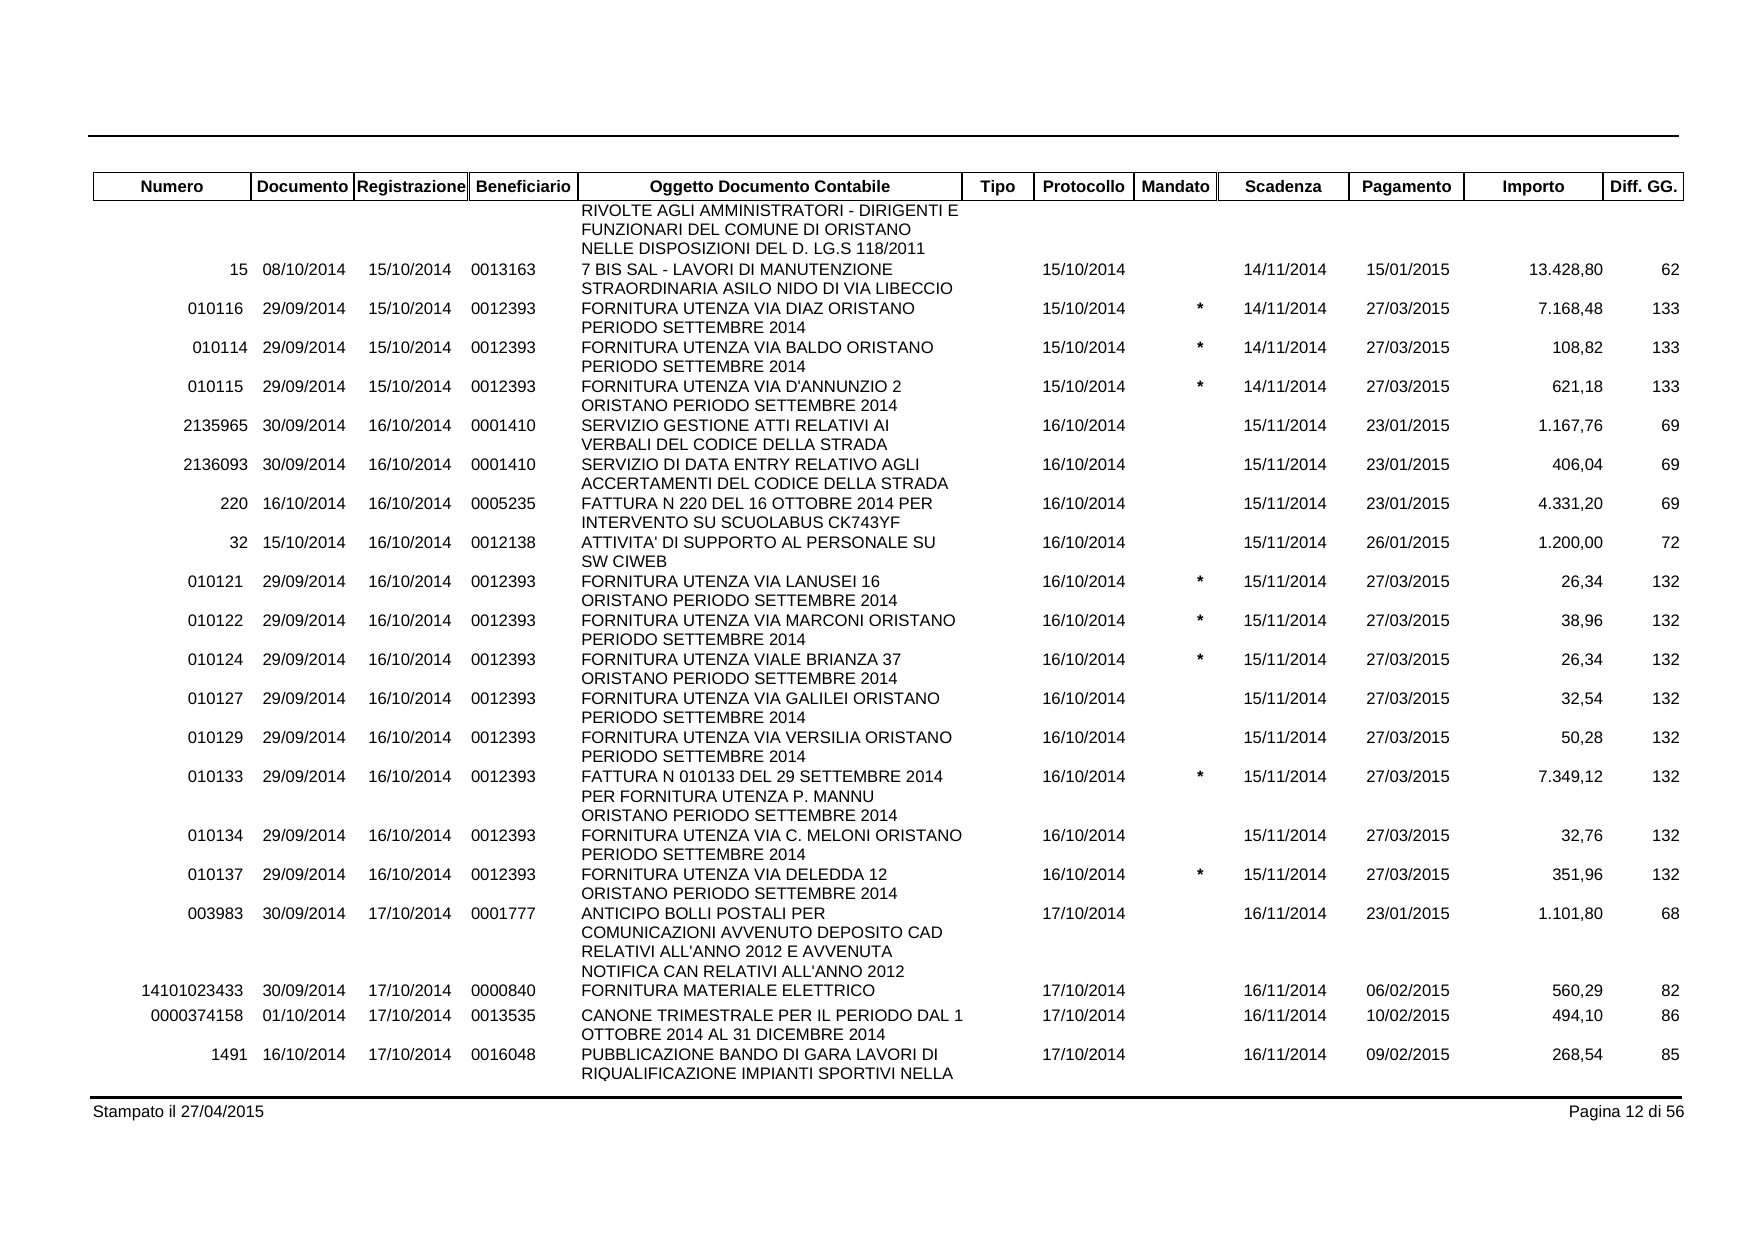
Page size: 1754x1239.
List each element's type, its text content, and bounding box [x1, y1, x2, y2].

table_cell 16/11/2014 [1224, 1006, 1346, 1028]
table_cell 0012393 [471, 338, 576, 360]
table_cell [95, 438, 183, 452]
table_cell 16/10/2014 [1034, 533, 1134, 555]
table_cell [354, 634, 360, 647]
table_cell [964, 728, 972, 751]
table_cell [1609, 516, 1677, 530]
table_cell 0012393 [471, 299, 576, 321]
table_cell [95, 790, 183, 823]
table_cell [459, 338, 468, 360]
table_cell FATTURA N 010133 DEL 29 SETTEMBRE 2014 PER FORNITURA UTENZA P. MANNU ORISTANO PERIODO SETTEMBRE 2014 [581, 767, 964, 823]
table_cell [1684, 299, 1753, 321]
table_cell [425, 751, 459, 764]
table_cell 16/10/2014 [1034, 826, 1134, 848]
table_cell [95, 712, 183, 725]
table_cell [1028, 455, 1034, 477]
table_cell 010129 [95, 728, 248, 751]
table_cell [459, 611, 468, 633]
table_cell [1199, 1029, 1217, 1042]
table_cell [1292, 516, 1346, 530]
table_cell [354, 1045, 360, 1067]
table_cell 16/11/2014 [1224, 1045, 1346, 1067]
table_cell [1684, 138, 1753, 172]
table_cell [1199, 438, 1217, 452]
table_cell [1466, 848, 1603, 862]
table_cell [95, 201, 183, 256]
table_cell [1684, 751, 1753, 764]
table_cell [1136, 594, 1197, 608]
table_cell [1466, 477, 1603, 491]
table_cell [964, 282, 972, 295]
table_cell [0, 516, 88, 530]
table_cell [972, 533, 1028, 555]
table_cell [459, 1068, 468, 1081]
table_cell 29/09/2014 [254, 572, 354, 594]
table_cell [354, 673, 360, 686]
table_cell [363, 1081, 424, 1096]
table_cell [459, 259, 468, 282]
table_cell [1609, 138, 1677, 172]
table_cell [1028, 826, 1034, 848]
table_cell 1.101,80 [1466, 904, 1603, 926]
table_cell [471, 887, 576, 901]
table_cell 15/11/2014 [1224, 865, 1346, 887]
table_cell [1352, 712, 1385, 725]
table_cell [1199, 634, 1217, 647]
table_cell [1224, 1029, 1292, 1042]
table_cell [1385, 926, 1464, 977]
table_cell [972, 455, 1028, 477]
table_cell 17/10/2014 [360, 980, 459, 1003]
table_cell 16/10/2014 [360, 865, 459, 887]
table_cell FORNITURA MATERIALE ELETTRICO [581, 980, 964, 1003]
table_cell 15/11/2014 [1224, 689, 1346, 712]
table_cell [1603, 650, 1609, 672]
table_header [581, 0, 915, 49]
table_cell 15/11/2014 [1224, 455, 1346, 477]
table_cell [972, 904, 1028, 926]
table_cell [95, 321, 183, 334]
table_cell [254, 201, 354, 256]
table_cell [915, 138, 931, 172]
table_cell [0, 51, 88, 90]
table_cell [0, 689, 88, 712]
table_cell [972, 1068, 1028, 1081]
table_cell [1603, 1029, 1609, 1042]
table_cell [254, 848, 354, 862]
table_cell [459, 516, 468, 530]
table_cell 14/11/2014 [1224, 259, 1346, 282]
table_cell [1352, 751, 1385, 764]
table_cell [1352, 399, 1385, 413]
table_cell [1292, 594, 1346, 608]
table_cell [1603, 516, 1609, 530]
table_cell [0, 299, 88, 321]
table_cell [0, 650, 88, 672]
table_cell [0, 1068, 88, 1081]
table_cell [1028, 751, 1034, 764]
table_cell [0, 712, 88, 725]
table_cell [95, 848, 183, 862]
table_cell [354, 360, 360, 373]
table_cell [1609, 634, 1677, 647]
table_cell [0, 673, 88, 686]
table_cell [0, 438, 88, 452]
table_cell [1352, 477, 1385, 491]
table_cell [1385, 887, 1464, 901]
table_cell [972, 767, 1028, 790]
table_cell [1199, 201, 1217, 256]
table_cell [354, 321, 360, 334]
table_cell [1136, 321, 1197, 334]
table_cell [1292, 712, 1346, 725]
table_cell [1466, 399, 1603, 413]
table_cell [1199, 848, 1217, 862]
table_cell [1684, 416, 1753, 438]
table_cell [1684, 865, 1753, 887]
table_cell [1684, 790, 1753, 823]
table_cell [1028, 138, 1034, 172]
table_cell 16/10/2014 [360, 728, 459, 751]
table_cell [0, 904, 88, 926]
table_cell [1603, 767, 1609, 790]
table_cell 16/10/2014 [1034, 689, 1134, 712]
table_cell [931, 138, 962, 172]
table_cell [93, 50, 183, 133]
table_header [1224, 0, 1292, 49]
table_cell [471, 555, 576, 569]
table_cell [1385, 321, 1464, 334]
table_cell [1034, 555, 1134, 569]
table_cell [1292, 887, 1346, 901]
table_cell [459, 455, 468, 477]
table_cell [1199, 555, 1217, 569]
table_cell [354, 887, 360, 901]
table_cell [354, 1029, 360, 1042]
table_cell [459, 594, 468, 608]
table_cell [1684, 1081, 1753, 1097]
table_cell [354, 299, 360, 321]
table_cell [1684, 887, 1753, 901]
table_cell [1292, 555, 1346, 569]
table_cell [1466, 138, 1603, 172]
table_cell Scadenza [1219, 173, 1348, 200]
table_cell [1385, 790, 1464, 823]
table_cell [1609, 673, 1677, 686]
table_cell [1684, 477, 1753, 491]
table_cell [972, 360, 1028, 373]
table_cell Stampato il 27/04/2015 [93, 1102, 362, 1131]
table_cell [459, 572, 468, 594]
table_cell [1034, 926, 1134, 977]
table_cell [1684, 611, 1753, 633]
table_cell 08/10/2014 [254, 259, 354, 282]
table_cell [459, 865, 468, 887]
table_cell [1603, 299, 1609, 321]
table_cell 85 [1609, 1045, 1679, 1067]
table_cell [254, 321, 354, 334]
table_cell [459, 980, 468, 1003]
table_cell [425, 477, 459, 491]
table_cell 15/10/2014 [360, 377, 459, 399]
table_cell [471, 516, 576, 530]
table_cell [1136, 650, 1197, 672]
table_cell [190, 438, 248, 452]
table_cell [972, 338, 1028, 360]
table_cell [0, 865, 88, 887]
table_cell [354, 259, 360, 282]
table_cell [471, 438, 576, 452]
table_cell [459, 1006, 468, 1028]
table_cell [1684, 980, 1753, 1003]
table_cell [95, 1029, 183, 1042]
table_cell [459, 321, 468, 334]
table_cell [1197, 416, 1221, 438]
table_cell [425, 1102, 1292, 1131]
table_cell [0, 533, 88, 555]
table_cell [1224, 751, 1292, 764]
table_cell [190, 790, 248, 823]
table_cell [95, 751, 183, 764]
table_cell 010137 [95, 865, 248, 887]
table_cell [964, 416, 972, 438]
table_cell [1199, 321, 1217, 334]
table_cell [1352, 926, 1385, 977]
table_cell [972, 712, 1028, 725]
table_cell [471, 926, 576, 977]
table_cell [425, 634, 459, 647]
table_cell [1385, 594, 1464, 608]
table_header [1466, 0, 1603, 49]
table_cell [190, 887, 248, 901]
table_cell [1385, 634, 1464, 647]
table_cell 0012393 [471, 611, 576, 633]
table_cell [354, 494, 360, 516]
table_cell [1028, 259, 1034, 282]
table_cell [972, 887, 1028, 901]
table_cell 15/11/2014 [1224, 728, 1346, 751]
table_cell [1352, 1081, 1385, 1096]
table_cell [1385, 360, 1464, 373]
table_cell [425, 516, 459, 530]
table_cell [1136, 259, 1197, 282]
table_cell [1609, 1081, 1677, 1096]
table_cell [1136, 416, 1197, 438]
table_cell [95, 594, 183, 608]
table_cell 29/09/2014 [254, 650, 354, 672]
table_cell [1292, 438, 1346, 452]
table_cell [964, 259, 972, 282]
table_cell [95, 1068, 183, 1081]
table_cell [972, 1045, 1028, 1067]
table_cell [1609, 555, 1677, 569]
table_cell [964, 299, 972, 321]
table_cell [363, 926, 424, 977]
table_header [1028, 0, 1034, 49]
table_cell [0, 1045, 88, 1067]
table_cell [1136, 572, 1197, 594]
table_cell [254, 1029, 354, 1042]
table_cell 01/10/2014 [254, 1006, 354, 1028]
table_cell [972, 790, 1028, 823]
table_cell [964, 399, 972, 413]
table_cell [1199, 138, 1217, 172]
table_cell [1028, 555, 1034, 569]
table_header [915, 0, 931, 49]
table_cell [1034, 673, 1134, 686]
table_cell [1609, 751, 1677, 764]
table_cell [190, 751, 248, 764]
table_cell 621,18 [1466, 377, 1603, 399]
table_cell 27/03/2015 [1352, 377, 1464, 399]
table_cell [972, 259, 1028, 282]
table_cell [1684, 650, 1753, 672]
table_cell * [1197, 650, 1221, 672]
table_cell 010134 [95, 826, 248, 848]
table_cell [972, 416, 1028, 438]
table_cell [1466, 712, 1603, 725]
table_cell [1292, 399, 1346, 413]
table_cell [1136, 767, 1197, 790]
table_cell [425, 673, 459, 686]
table_cell [354, 1081, 360, 1096]
table_cell [354, 399, 360, 413]
table_cell [1136, 865, 1197, 887]
table_cell [363, 138, 424, 172]
table_cell 68 [1609, 904, 1679, 926]
table_cell [1028, 321, 1034, 334]
table_cell 15/11/2014 [1224, 494, 1346, 516]
table_cell 133 [1609, 377, 1679, 399]
table_cell [254, 477, 354, 491]
table_cell [1466, 438, 1603, 452]
table_cell [1352, 282, 1385, 295]
table_cell [363, 887, 424, 901]
table_cell [0, 96, 88, 126]
table_cell [1603, 416, 1609, 438]
table_cell [1684, 689, 1753, 712]
table_cell [1684, 516, 1753, 530]
table_cell [354, 438, 360, 452]
table_cell [1292, 751, 1346, 764]
table_cell 16/10/2014 [1034, 455, 1134, 477]
table_cell [1199, 1068, 1217, 1081]
table_cell 16/10/2014 [1034, 767, 1134, 790]
table_header [190, 0, 248, 49]
table_cell [1385, 1029, 1464, 1042]
table_cell [95, 673, 183, 686]
table_cell 16/11/2014 [1224, 904, 1346, 926]
table_cell 23/01/2015 [1352, 455, 1464, 477]
table_cell [964, 555, 972, 569]
table_cell [0, 338, 88, 360]
table_cell [1603, 138, 1609, 172]
table_cell [95, 477, 183, 491]
table_cell [1136, 138, 1197, 172]
table_cell [425, 594, 459, 608]
table_cell [425, 887, 459, 901]
table_cell 30/09/2014 [254, 904, 354, 926]
table_cell [1603, 555, 1609, 569]
table_cell 0012393 [471, 728, 576, 751]
table_cell [1028, 516, 1034, 530]
table_cell 27/03/2015 [1352, 611, 1464, 633]
table_cell [354, 865, 360, 887]
table_cell [1199, 516, 1217, 530]
table_cell [254, 634, 354, 647]
table_cell [1466, 751, 1603, 764]
table_cell [0, 848, 88, 862]
table_cell 32,76 [1466, 826, 1603, 848]
table_cell [972, 689, 1028, 712]
table_cell [1385, 751, 1464, 764]
table_cell [972, 980, 1028, 1003]
table_cell 13.428,80 [1466, 259, 1603, 282]
table_cell [1603, 634, 1609, 647]
table_cell [1292, 1081, 1346, 1096]
table_cell [354, 848, 360, 862]
table_cell Protocollo [1035, 173, 1133, 200]
table_cell 7.168,48 [1466, 299, 1603, 321]
table_cell 17/10/2014 [360, 1045, 459, 1067]
table_cell [1292, 790, 1346, 823]
table_cell [1352, 634, 1385, 647]
table_header [1609, 0, 1677, 49]
table_cell [1034, 321, 1134, 334]
table_cell [254, 594, 354, 608]
table_cell [0, 1102, 88, 1131]
table_cell [459, 416, 468, 438]
table_cell [0, 1081, 88, 1097]
table_cell 29/09/2014 [254, 865, 354, 887]
table_cell 26/01/2015 [1352, 533, 1464, 555]
table_cell 29/09/2014 [254, 377, 354, 399]
table_cell [354, 650, 360, 672]
table_cell [1352, 516, 1385, 530]
table_cell 16/10/2014 [1034, 416, 1134, 438]
table_cell [1136, 555, 1197, 569]
table_cell [581, 138, 915, 172]
table_cell [1684, 494, 1753, 516]
table_cell [1034, 594, 1134, 608]
table_cell 29/09/2014 [254, 611, 354, 633]
table_cell [0, 634, 88, 647]
table_cell [425, 555, 459, 569]
table_cell 0012393 [471, 767, 576, 790]
table_cell [1034, 712, 1134, 725]
table_cell [1034, 282, 1134, 295]
table_cell [1684, 377, 1753, 399]
table_cell [1197, 689, 1221, 712]
table_cell FATTURA N 220 DEL 16 OTTOBRE 2014 PER INTERVENTO SU SCUOLABUS CK743YF [581, 494, 964, 530]
table_cell [95, 555, 183, 569]
table_cell [471, 712, 576, 725]
table_cell [254, 555, 354, 569]
table_cell [1603, 1081, 1609, 1096]
table_cell [459, 904, 468, 926]
table_cell [459, 399, 468, 413]
table_cell [363, 634, 424, 647]
table_cell Tipo [963, 173, 1033, 200]
table_cell [1136, 826, 1197, 848]
table_cell [1136, 904, 1197, 926]
table_cell 010114 [95, 338, 248, 360]
table_cell [1197, 826, 1221, 848]
table_cell [1028, 416, 1034, 438]
table_cell [1224, 138, 1292, 172]
table_cell [1609, 477, 1677, 491]
table_cell [459, 360, 468, 373]
table_cell [1684, 533, 1753, 555]
table_cell [1603, 377, 1609, 399]
table_cell [1385, 1081, 1464, 1096]
table_cell [354, 980, 360, 1003]
table_cell [354, 1006, 360, 1028]
table_cell 23/01/2015 [1352, 904, 1464, 926]
table_cell [1609, 282, 1677, 295]
table_cell [1028, 438, 1034, 452]
table_cell [1136, 1081, 1197, 1096]
table_cell [1684, 572, 1753, 594]
table_cell 0001410 [471, 455, 576, 477]
table_cell [1034, 848, 1134, 862]
table_cell 0000840 [471, 980, 576, 1003]
table_cell [471, 594, 576, 608]
table_cell [0, 728, 88, 751]
table_cell [1197, 533, 1221, 555]
table_cell [1034, 887, 1134, 901]
table_cell [1136, 673, 1197, 686]
table_cell [964, 650, 972, 672]
table_cell [95, 282, 183, 295]
table_cell [1684, 360, 1753, 373]
table_cell [964, 926, 972, 977]
table_cell [1028, 728, 1034, 751]
table_cell * [1197, 572, 1221, 594]
table_cell [425, 282, 459, 295]
table_cell [1028, 533, 1034, 555]
table_cell [354, 926, 360, 977]
table_cell [1034, 1081, 1134, 1096]
table_cell [964, 438, 972, 452]
table_cell [363, 594, 424, 608]
table_cell 16/10/2014 [360, 826, 459, 848]
table_cell * [1197, 611, 1221, 633]
table_cell 17/10/2014 [360, 904, 459, 926]
table_cell [1224, 516, 1292, 530]
table_cell [1352, 790, 1385, 823]
table_cell [964, 321, 972, 334]
table_cell [1352, 1068, 1385, 1081]
table_cell [1684, 926, 1753, 977]
table_cell [354, 201, 360, 256]
table_cell [459, 533, 468, 555]
table_cell Mandato [1135, 173, 1216, 200]
table_cell [1197, 455, 1221, 477]
table_cell [354, 689, 360, 712]
table_cell [471, 1029, 576, 1042]
table_cell [1603, 689, 1609, 712]
table_cell ANTICIPO BOLLI POSTALI PER COMUNICAZIONI AVVENUTO DEPOSITO CAD RELATIVI ALL'ANNO 2012 E AVVENUTA NOTIFICA CAN RELATIVI ALL'ANNO 2012 [581, 904, 964, 977]
table_cell [1136, 533, 1197, 555]
table_cell [1197, 980, 1221, 1003]
table_cell [0, 126, 88, 133]
table_cell 1491 [95, 1045, 248, 1067]
table_cell [972, 1029, 1028, 1042]
table_cell [1466, 1068, 1603, 1081]
table_cell 17/10/2014 [1034, 1006, 1134, 1028]
table_cell [1466, 360, 1603, 373]
table_cell [1224, 712, 1292, 725]
table_cell PUBBLICAZIONE BANDO DI GARA LAVORI DI RIQUALIFICAZIONE IMPIANTI SPORTIVI NELLA [581, 1045, 964, 1081]
table_cell [95, 399, 183, 413]
table_cell [425, 848, 459, 862]
table_cell 133 [1609, 299, 1679, 321]
table_cell [1034, 1068, 1134, 1081]
table_cell [459, 494, 468, 516]
table_cell [1466, 1081, 1603, 1096]
table_cell Beneficiario [470, 173, 577, 200]
table_cell [972, 555, 1028, 569]
table_cell [363, 790, 424, 823]
table_cell [1385, 138, 1464, 172]
table_cell [1197, 728, 1221, 751]
table_cell [1199, 282, 1217, 295]
table_cell * [1197, 767, 1221, 790]
table_cell 10/02/2015 [1352, 1006, 1464, 1028]
table_cell [354, 455, 360, 477]
table_cell [354, 1068, 360, 1081]
table_cell [1684, 1045, 1753, 1067]
table_cell [1199, 790, 1217, 823]
table_header [363, 0, 424, 49]
table_cell 38,96 [1466, 611, 1603, 633]
table_cell [964, 360, 972, 373]
table_cell [972, 594, 1028, 608]
table_cell [471, 1081, 576, 1096]
table_cell [1224, 321, 1292, 334]
table_cell 26,34 [1466, 572, 1603, 594]
table_cell [425, 790, 459, 823]
table_cell [1199, 712, 1217, 725]
table_cell 14/11/2014 [1224, 338, 1346, 360]
table_cell [972, 926, 1028, 977]
table_cell FORNITURA UTENZA VIA C. MELONI ORISTANO PERIODO SETTEMBRE 2014 [581, 826, 964, 862]
table_cell 29/09/2014 [254, 728, 354, 751]
table_cell [1684, 767, 1753, 790]
table_cell [1609, 790, 1677, 823]
table_cell [254, 399, 354, 413]
table_cell [1028, 399, 1034, 413]
table_cell 15/10/2014 [1034, 377, 1134, 399]
table_cell 32,54 [1466, 689, 1603, 712]
table_header [1292, 0, 1346, 49]
table_cell Registrazione [355, 173, 467, 200]
table_cell 17/10/2014 [1034, 1045, 1134, 1067]
table_cell [1136, 1045, 1197, 1067]
table_cell 494,10 [1466, 1006, 1603, 1028]
table_cell 15/10/2014 [1034, 299, 1134, 321]
table_cell [1684, 1068, 1753, 1081]
table_cell [1352, 887, 1385, 901]
table_cell [354, 282, 360, 295]
table_cell [1603, 438, 1609, 452]
table_cell [964, 865, 972, 887]
table_cell [0, 980, 88, 1003]
table_cell [459, 673, 468, 686]
table_cell 0012393 [471, 650, 576, 672]
table_cell [459, 1045, 468, 1067]
table_cell Pagina 12 di 56 [1385, 1102, 1684, 1131]
table_cell [1684, 826, 1753, 848]
table_cell [1684, 455, 1753, 477]
table_cell [1224, 282, 1292, 295]
table_cell [964, 572, 972, 594]
table_cell [190, 926, 248, 977]
table_cell [1028, 887, 1034, 901]
table_cell [354, 377, 360, 399]
table_cell [425, 138, 459, 172]
table_cell Numero [94, 173, 250, 200]
table_cell [425, 399, 459, 413]
table_cell 27/03/2015 [1352, 826, 1464, 848]
table_cell 7 BIS SAL - LAVORI DI MANUTENZIONE STRAORDINARIA ASILO NIDO DI VIA LIBECCIO [581, 259, 964, 295]
table_cell 16/10/2014 [1034, 494, 1134, 516]
table_cell [1136, 477, 1197, 491]
table_cell [964, 594, 972, 608]
table_cell [1603, 321, 1609, 334]
table_cell [95, 887, 183, 901]
table_cell [254, 516, 354, 530]
table_cell 15/11/2014 [1224, 767, 1346, 790]
table_cell [1603, 751, 1609, 764]
table_cell [1352, 1029, 1385, 1042]
table_cell [1385, 673, 1464, 686]
table_cell [471, 399, 576, 413]
table_cell [1352, 138, 1385, 172]
table_cell [1199, 594, 1217, 608]
table_cell [1199, 360, 1217, 373]
table_cell [964, 980, 972, 1003]
table_cell [1028, 689, 1034, 712]
table_cell 23/01/2015 [1352, 494, 1464, 516]
table_cell [0, 455, 88, 477]
table_cell [964, 634, 972, 647]
table_cell [354, 728, 360, 751]
table_cell 15/10/2014 [360, 299, 459, 321]
table_cell [363, 555, 424, 569]
table_cell [1684, 904, 1753, 926]
table_cell [964, 904, 972, 926]
table_cell [1466, 201, 1603, 256]
table_cell [972, 728, 1028, 751]
table_cell [1199, 926, 1217, 977]
table_cell [964, 826, 972, 848]
table_cell [354, 477, 360, 491]
table_cell [363, 399, 424, 413]
table_cell [1603, 455, 1609, 477]
table_cell [471, 138, 576, 172]
table_cell [972, 826, 1028, 848]
table_cell 010116 [95, 299, 248, 321]
table_cell 132 [1609, 826, 1679, 848]
table_cell [1028, 1029, 1034, 1042]
table_cell 0012393 [471, 377, 576, 399]
table_cell [1136, 1068, 1197, 1081]
table_cell [964, 767, 972, 790]
table_cell [1466, 634, 1603, 647]
table_cell [1199, 1081, 1217, 1096]
table_cell SERVIZIO DI DATA ENTRY RELATIVO AGLI ACCERTAMENTI DEL CODICE DELLA STRADA [581, 455, 964, 491]
table_cell [972, 516, 1028, 530]
table_cell [1292, 321, 1346, 334]
table_cell [1136, 360, 1197, 373]
table_cell [459, 282, 468, 295]
table_cell [1136, 1006, 1197, 1028]
table_cell [0, 494, 88, 516]
table_cell [1136, 282, 1197, 295]
table_cell [254, 673, 354, 686]
table_cell [1684, 634, 1753, 647]
table_cell [1199, 673, 1217, 686]
table_cell FORNITURA UTENZA VIA BALDO ORISTANO PERIODO SETTEMBRE 2014 [581, 338, 964, 373]
table_cell [1684, 728, 1753, 751]
table_cell [1197, 904, 1221, 926]
table_cell [1034, 634, 1134, 647]
table_cell 16/10/2014 [1034, 728, 1134, 751]
table_cell [354, 555, 360, 569]
table_cell [1603, 533, 1609, 555]
table_cell [1028, 494, 1034, 516]
table_cell [1136, 494, 1197, 516]
table_cell [354, 533, 360, 555]
table_cell [471, 790, 576, 823]
table_cell [1136, 926, 1197, 977]
table_cell [471, 751, 576, 764]
table_cell [1136, 399, 1197, 413]
table_cell 69 [1609, 455, 1679, 477]
table_cell [1292, 848, 1346, 862]
table_cell 16/10/2014 [1034, 611, 1134, 633]
table_cell [964, 1006, 972, 1028]
table_cell [1028, 1006, 1034, 1028]
table_cell 06/02/2015 [1352, 980, 1464, 1003]
table_cell [363, 751, 424, 764]
table_cell [459, 650, 468, 672]
table_cell 15/01/2015 [1352, 259, 1464, 282]
table_cell 27/03/2015 [1352, 572, 1464, 594]
table_cell [1034, 138, 1134, 172]
table_cell 30/09/2014 [254, 455, 354, 477]
table_header [0, 0, 88, 49]
table_cell 268,54 [1466, 1045, 1603, 1067]
table_cell [1684, 282, 1753, 295]
table_cell [254, 360, 354, 373]
table_cell [1603, 1006, 1609, 1028]
table_cell 69 [1609, 416, 1679, 438]
table_cell 16/10/2014 [1034, 650, 1134, 672]
table_cell [1136, 1029, 1197, 1042]
table_cell [354, 516, 360, 530]
table_cell 30/09/2014 [254, 980, 354, 1003]
table_cell [471, 321, 576, 334]
table_cell [931, 1081, 962, 1096]
table_header [425, 0, 459, 49]
table_cell Pagamento [1350, 173, 1463, 200]
table_cell 23/01/2015 [1352, 416, 1464, 438]
table_cell [1603, 494, 1609, 516]
table_cell 7.349,12 [1466, 767, 1603, 790]
table_cell 29/09/2014 [254, 689, 354, 712]
table_cell Diff. GG. [1604, 173, 1683, 200]
table_cell [1028, 611, 1034, 633]
table_cell FORNITURA UTENZA VIA VERSILIA ORISTANO PERIODO SETTEMBRE 2014 [581, 728, 964, 764]
table_cell [1609, 438, 1677, 452]
table_cell FORNITURA UTENZA VIA DIAZ ORISTANO PERIODO SETTEMBRE 2014 [581, 299, 964, 334]
table_cell [972, 282, 1028, 295]
table_cell [190, 321, 248, 334]
table_cell [1028, 712, 1034, 725]
table_cell 27/03/2015 [1352, 728, 1464, 751]
table_cell [581, 1081, 915, 1096]
table_cell [459, 138, 468, 172]
table_cell [1603, 673, 1609, 686]
table_cell [0, 138, 88, 172]
table_cell [0, 887, 88, 901]
table_cell [190, 477, 248, 491]
table_cell [1136, 455, 1197, 477]
table_cell [1292, 1029, 1346, 1042]
table_cell [1136, 848, 1197, 862]
table_cell 69 [1609, 494, 1679, 516]
table_cell [1609, 594, 1677, 608]
table_cell [1609, 1029, 1677, 1042]
table_cell [190, 1081, 248, 1096]
table_cell [1603, 865, 1609, 887]
table_cell 50,28 [1466, 728, 1603, 751]
table_cell 17/10/2014 [1034, 904, 1134, 926]
table_cell 0012393 [471, 572, 576, 594]
table_cell [190, 848, 248, 862]
table_cell [363, 282, 424, 295]
table_cell [0, 360, 88, 373]
table_cell [1224, 634, 1292, 647]
table_cell 010133 [95, 767, 248, 790]
table_cell [972, 299, 1028, 321]
table_cell [471, 1068, 576, 1081]
table_cell [1224, 360, 1292, 373]
table_cell [972, 1006, 1028, 1028]
table_cell [1028, 572, 1034, 594]
table_cell [1136, 728, 1197, 751]
table_cell 0012138 [471, 533, 576, 555]
table_cell 0005235 [471, 494, 576, 516]
table_cell [1034, 201, 1134, 256]
table_cell [1028, 282, 1034, 295]
table_cell [0, 926, 88, 977]
table_cell [459, 728, 468, 751]
table_cell [1197, 1045, 1221, 1067]
table_cell [1385, 1068, 1464, 1081]
table_cell [1136, 438, 1197, 452]
table_cell [1028, 1045, 1034, 1067]
table_cell 16/10/2014 [360, 572, 459, 594]
table_cell [1028, 650, 1034, 672]
table_cell [1603, 926, 1609, 977]
table_cell [1136, 634, 1197, 647]
table_cell 15/11/2014 [1224, 650, 1346, 672]
table_cell [1684, 594, 1753, 608]
table_cell 16/10/2014 [1034, 572, 1134, 594]
table_cell [972, 611, 1028, 633]
table_cell 16/10/2014 [360, 650, 459, 672]
table_cell [1684, 172, 1753, 201]
table_cell [1603, 1068, 1609, 1081]
table_cell [1352, 321, 1385, 334]
table_cell [1197, 259, 1221, 282]
table_cell [1684, 712, 1753, 725]
table_cell [1224, 790, 1292, 823]
table_cell [1224, 477, 1292, 491]
table_cell [1684, 126, 1753, 133]
table_cell [1034, 477, 1134, 491]
table_cell [354, 712, 360, 725]
table_cell * [1197, 338, 1221, 360]
table_cell [964, 338, 972, 360]
table_cell [0, 377, 88, 399]
table_cell [363, 360, 424, 373]
table_cell 14/11/2014 [1224, 377, 1346, 399]
table_cell 010124 [95, 650, 248, 672]
table_cell 0001410 [471, 416, 576, 438]
table_cell [972, 477, 1028, 491]
table_cell [1603, 980, 1609, 1003]
table_cell [964, 673, 972, 686]
table_cell 010127 [95, 689, 248, 712]
table_header [1034, 0, 1134, 49]
table_cell [1034, 438, 1134, 452]
table_cell [0, 1029, 88, 1042]
table_cell [972, 848, 1028, 862]
table_cell [471, 282, 576, 295]
table_cell [1603, 611, 1609, 633]
table_cell 15/10/2014 [360, 259, 459, 282]
table_cell [95, 516, 183, 530]
table_cell [354, 611, 360, 633]
table_cell [425, 1029, 459, 1042]
table_cell [1136, 299, 1197, 321]
table_cell [459, 299, 468, 321]
table_cell [1224, 594, 1292, 608]
table_cell [1603, 1045, 1609, 1067]
table_cell [1609, 321, 1677, 334]
table_cell [425, 438, 459, 452]
table_cell [1034, 1029, 1134, 1042]
table_cell [972, 377, 1028, 399]
table_cell [1352, 201, 1385, 256]
table_cell [1028, 201, 1034, 256]
table_cell 2135965 [95, 416, 248, 438]
table_cell [1684, 1102, 1753, 1131]
table_cell [185, 50, 1682, 133]
table_cell [1684, 96, 1753, 126]
table_cell 16/10/2014 [360, 689, 459, 712]
table_cell [254, 926, 354, 977]
table_cell [1603, 259, 1609, 282]
table_cell [190, 1068, 248, 1081]
table_cell [459, 1081, 468, 1096]
table_cell [254, 712, 354, 725]
table_cell [1136, 790, 1197, 823]
table_cell [0, 201, 88, 256]
table_cell [1136, 377, 1197, 399]
table_cell [1034, 516, 1134, 530]
table_cell [1028, 299, 1034, 321]
table_cell [254, 438, 354, 452]
table_cell [964, 1029, 972, 1042]
table_header [972, 0, 1028, 49]
table_cell 132 [1609, 728, 1679, 751]
table_cell [1385, 712, 1464, 725]
table_cell [1603, 790, 1609, 823]
table_cell [0, 282, 88, 295]
table_cell [964, 377, 972, 399]
table_cell FORNITURA UTENZA VIA GALILEI ORISTANO PERIODO SETTEMBRE 2014 [581, 689, 964, 725]
table_cell [964, 848, 972, 862]
table_cell [0, 767, 88, 790]
table_cell 26,34 [1466, 650, 1603, 672]
table_cell [471, 201, 576, 256]
table_cell [459, 689, 468, 712]
table_cell [1684, 51, 1753, 90]
table_cell [190, 634, 248, 647]
table_cell 16/11/2014 [1224, 980, 1346, 1003]
table_cell 0012393 [471, 865, 576, 887]
table_cell [1028, 594, 1034, 608]
table_cell 0001777 [471, 904, 576, 926]
table_cell [1352, 673, 1385, 686]
table_cell [0, 594, 88, 608]
table_cell [964, 516, 972, 530]
table_cell [459, 634, 468, 647]
table_header [471, 0, 576, 49]
table_cell [1224, 848, 1292, 862]
table_cell [964, 455, 972, 477]
table_cell [964, 533, 972, 555]
table_cell [1385, 399, 1464, 413]
table_cell [1603, 201, 1609, 256]
table_cell [1684, 673, 1753, 686]
table_cell 010121 [95, 572, 248, 594]
table_cell Oggetto Documento Contabile [579, 173, 961, 200]
table_cell [363, 438, 424, 452]
table_cell [1028, 1068, 1034, 1081]
table_cell [1224, 201, 1292, 256]
table_header [254, 0, 354, 49]
table_cell RIVOLTE AGLI AMMINISTRATORI - DIRIGENTI E FUNZIONARI DEL COMUNE DI ORISTANO NELLE DISPOSIZIONI DEL D. LG.S 118/2011 [581, 201, 964, 256]
table_cell 14101023433 [95, 980, 248, 1003]
table_cell [354, 826, 360, 848]
table_header [95, 0, 183, 49]
table_cell [459, 790, 468, 823]
table_cell 15/10/2014 [360, 338, 459, 360]
table_cell [95, 360, 183, 373]
table_cell [190, 712, 248, 725]
table_cell [964, 138, 972, 172]
table_cell [459, 712, 468, 725]
table_header [1684, 0, 1753, 49]
table_cell [354, 138, 360, 172]
table_cell [1028, 377, 1034, 399]
table_cell 560,29 [1466, 980, 1603, 1003]
table_header [1199, 0, 1217, 49]
table_cell [0, 259, 88, 282]
table_cell 003983 [95, 904, 248, 926]
table_cell [1385, 477, 1464, 491]
table_cell [1136, 201, 1197, 256]
table_cell 15/11/2014 [1224, 826, 1346, 848]
table_cell [964, 494, 972, 516]
table_cell [1609, 360, 1677, 373]
table_cell [471, 360, 576, 373]
table_cell [1603, 477, 1609, 491]
table_cell [1136, 712, 1197, 725]
table_cell [1292, 477, 1346, 491]
table_cell [1352, 1102, 1385, 1131]
table_cell [1466, 1029, 1603, 1042]
table_cell 16/10/2014 [360, 767, 459, 790]
table_cell [354, 572, 360, 594]
table_cell [1352, 594, 1385, 608]
table_cell [1609, 848, 1677, 862]
table_cell 351,96 [1466, 865, 1603, 887]
table_cell [1224, 926, 1292, 977]
table_cell [1684, 1006, 1753, 1028]
table_cell [0, 321, 88, 334]
table_cell [1034, 399, 1134, 413]
table_cell [1385, 848, 1464, 862]
table_cell [95, 926, 183, 977]
table_cell [0, 172, 88, 201]
table_cell [1684, 848, 1753, 862]
table_cell 4.331,20 [1466, 494, 1603, 516]
table_cell [1028, 904, 1034, 926]
table_cell [1684, 438, 1753, 452]
table_cell [1385, 282, 1464, 295]
table_cell FORNITURA UTENZA VIA LANUSEI 16 ORISTANO PERIODO SETTEMBRE 2014 [581, 572, 964, 608]
table_cell [459, 477, 468, 491]
table_cell 132 [1609, 572, 1679, 594]
table_cell CANONE TRIMESTRALE PER IL PERIODO DAL 1 OTTOBRE 2014 AL 31 DICEMBRE 2014 [581, 1006, 964, 1042]
table_cell 86 [1609, 1006, 1679, 1028]
table_cell [1466, 887, 1603, 901]
table_cell 16/10/2014 [360, 416, 459, 438]
table_cell [1609, 399, 1677, 413]
table_cell [459, 201, 468, 256]
table_cell 16/10/2014 [254, 1045, 354, 1067]
table_cell [1684, 1029, 1753, 1042]
table_cell 132 [1609, 767, 1679, 790]
table_cell [1609, 926, 1677, 977]
table_cell [1136, 516, 1197, 530]
table_cell [1385, 516, 1464, 530]
table_cell [1136, 611, 1197, 633]
table_header [459, 0, 468, 49]
table_cell [425, 1068, 459, 1081]
table_cell [1466, 790, 1603, 823]
table_cell [1292, 634, 1346, 647]
table_cell 15/10/2014 [1034, 259, 1134, 282]
table_cell [425, 1081, 459, 1096]
table_cell 29/09/2014 [254, 826, 354, 848]
table_cell [190, 1029, 248, 1042]
table_cell [1684, 555, 1753, 569]
table_cell [1292, 673, 1346, 686]
table_header [1603, 0, 1609, 49]
table_cell [964, 1045, 972, 1067]
table_cell [1028, 767, 1034, 790]
table_cell [1292, 201, 1346, 256]
table_cell [1609, 887, 1677, 901]
table_cell 1.200,00 [1466, 533, 1603, 555]
table_cell [1603, 572, 1609, 594]
table_cell [1292, 1102, 1346, 1131]
table_cell [964, 1081, 972, 1096]
table_cell [471, 477, 576, 491]
table_cell 15/11/2014 [1224, 416, 1346, 438]
table_cell [972, 138, 1028, 172]
table_cell [459, 826, 468, 848]
table_cell [964, 201, 972, 256]
table_cell [964, 790, 972, 823]
table_cell [363, 712, 424, 725]
table_cell * [1197, 377, 1221, 399]
table_header [964, 0, 972, 49]
table_cell [95, 634, 183, 647]
table_cell [1603, 887, 1609, 901]
table_cell 16/10/2014 [360, 611, 459, 633]
table_cell [1197, 1006, 1221, 1028]
table_cell [1292, 138, 1346, 172]
table_cell [1028, 926, 1034, 977]
table_cell [0, 416, 88, 438]
table_cell 132 [1609, 865, 1679, 887]
table_cell [425, 926, 459, 977]
table_cell 133 [1609, 338, 1679, 360]
table_cell 0012393 [471, 826, 576, 848]
table_cell 0016048 [471, 1045, 576, 1067]
table_cell 16/10/2014 [1034, 865, 1134, 887]
table_cell [1603, 282, 1609, 295]
table_cell * [1197, 299, 1221, 321]
table_cell [363, 1102, 424, 1131]
table_cell [254, 282, 354, 295]
table_cell 132 [1609, 689, 1679, 712]
table_cell Documento [252, 173, 353, 200]
table_cell [0, 1006, 88, 1028]
table_cell [1199, 887, 1217, 901]
table_cell [0, 611, 88, 633]
table_cell [95, 1081, 183, 1096]
table_cell [354, 416, 360, 438]
table_cell [1603, 712, 1609, 725]
table_cell [1466, 321, 1603, 334]
table_cell 16/10/2014 [360, 494, 459, 516]
table_cell 15/10/2014 [1034, 338, 1134, 360]
table_cell 15/11/2014 [1224, 572, 1346, 594]
table_cell [972, 321, 1028, 334]
table_cell [972, 751, 1028, 764]
table_cell [964, 477, 972, 491]
table_cell [1466, 926, 1603, 977]
table_cell [1028, 634, 1034, 647]
table_cell [1352, 438, 1385, 452]
table_cell [425, 321, 459, 334]
table_cell [1466, 673, 1603, 686]
table_cell [1136, 338, 1197, 360]
table_cell [1603, 728, 1609, 751]
table_cell [471, 848, 576, 862]
table_cell 108,82 [1466, 338, 1603, 360]
table_cell [459, 887, 468, 901]
table_cell [425, 712, 459, 725]
table_header [1136, 0, 1197, 49]
table_cell [1224, 1081, 1292, 1096]
table_cell 27/03/2015 [1352, 689, 1464, 712]
table_cell 27/03/2015 [1352, 338, 1464, 360]
table_cell [1224, 438, 1292, 452]
table_cell [0, 790, 88, 823]
table_cell [1603, 826, 1609, 848]
table_cell [363, 321, 424, 334]
table_cell [190, 201, 248, 256]
table_cell [1684, 399, 1753, 413]
table_cell [1136, 980, 1197, 1003]
table_cell [1224, 399, 1292, 413]
table_cell [254, 887, 354, 901]
table_cell [95, 138, 183, 172]
table_cell 27/03/2015 [1352, 865, 1464, 887]
table_header [1352, 0, 1385, 49]
table_cell [0, 751, 88, 764]
table_cell 15 [95, 259, 248, 282]
table_cell [363, 848, 424, 862]
table_cell [190, 594, 248, 608]
table_cell [471, 673, 576, 686]
table_cell [354, 338, 360, 360]
table_cell [1684, 201, 1753, 256]
table_cell [459, 848, 468, 862]
table_cell [471, 634, 576, 647]
table_cell [1224, 1068, 1292, 1081]
table_cell [1609, 712, 1677, 725]
table_cell [0, 399, 88, 413]
table_cell [190, 673, 248, 686]
table_cell [363, 673, 424, 686]
table_cell [1352, 555, 1385, 569]
table_cell [1466, 594, 1603, 608]
table_cell [1385, 201, 1464, 256]
table_cell [459, 438, 468, 452]
table_cell 010115 [95, 377, 248, 399]
table_cell [254, 138, 354, 172]
table_cell * [1197, 865, 1221, 887]
table_cell [459, 377, 468, 399]
table_cell [354, 904, 360, 926]
table_cell FORNITURA UTENZA VIA MARCONI ORISTANO PERIODO SETTEMBRE 2014 [581, 611, 964, 647]
table_cell [459, 555, 468, 569]
table_cell 1.167,76 [1466, 416, 1603, 438]
table_cell [354, 767, 360, 790]
table_cell Importo [1465, 173, 1602, 200]
table_cell [190, 516, 248, 530]
table_cell [354, 790, 360, 823]
table_cell 010122 [95, 611, 248, 633]
table_cell [972, 865, 1028, 887]
table_cell 15/10/2014 [254, 533, 354, 555]
table_cell [1292, 926, 1346, 977]
table_cell [1028, 1081, 1034, 1096]
table_cell 406,04 [1466, 455, 1603, 477]
table_cell [1603, 360, 1609, 373]
table_cell [459, 926, 468, 977]
table_cell [459, 767, 468, 790]
table_cell [190, 399, 248, 413]
table_cell [1028, 360, 1034, 373]
table_cell 29/09/2014 [254, 338, 354, 360]
table_cell [190, 282, 248, 295]
table_cell 72 [1609, 533, 1679, 555]
table_cell [1352, 848, 1385, 862]
table_cell [1224, 887, 1292, 901]
table_cell [964, 611, 972, 633]
table_cell 27/03/2015 [1352, 299, 1464, 321]
table_cell 14/11/2014 [1224, 299, 1346, 321]
table_cell [1028, 477, 1034, 491]
table_cell 62 [1609, 259, 1679, 282]
table_header [931, 0, 962, 49]
table_cell FORNITURA UTENZA VIA DELEDDA 12 ORISTANO PERIODO SETTEMBRE 2014 [581, 865, 964, 901]
table_cell [964, 751, 972, 764]
table_cell [964, 887, 972, 901]
table_cell 15/11/2014 [1224, 533, 1346, 555]
table_cell [1028, 980, 1034, 1003]
table_cell [425, 201, 459, 256]
table_cell [1034, 751, 1134, 764]
table_cell [972, 634, 1028, 647]
table_cell 27/03/2015 [1352, 767, 1464, 790]
table_cell [254, 751, 354, 764]
table_cell [1034, 790, 1134, 823]
table_cell 0013163 [471, 259, 576, 282]
table_cell [964, 689, 972, 712]
table_cell [972, 650, 1028, 672]
table_cell [915, 1081, 931, 1096]
table_cell [1292, 360, 1346, 373]
table_cell [0, 477, 88, 491]
table_cell FORNITURA UTENZA VIA D'ANNUNZIO 2 ORISTANO PERIODO SETTEMBRE 2014 [581, 377, 964, 413]
table_cell [363, 201, 424, 256]
table_cell [1028, 673, 1034, 686]
table_cell SERVIZIO GESTIONE ATTI RELATIVI AI VERBALI DEL CODICE DELLA STRADA [581, 416, 964, 452]
table_cell [1603, 399, 1609, 413]
table_cell 15/11/2014 [1224, 611, 1346, 633]
table_cell [1603, 904, 1609, 926]
table_cell [1199, 399, 1217, 413]
table_cell [1609, 1068, 1677, 1081]
table_cell [972, 438, 1028, 452]
table_cell [1136, 887, 1197, 901]
table_cell [1603, 848, 1609, 862]
table_cell [964, 1068, 972, 1081]
table_cell [1028, 790, 1034, 823]
table_cell [1224, 555, 1292, 569]
table_cell [1684, 338, 1753, 360]
table_cell [972, 494, 1028, 516]
table_cell [0, 572, 88, 594]
table_cell 16/10/2014 [254, 494, 354, 516]
table_cell [1352, 360, 1385, 373]
table_cell [972, 1081, 1028, 1096]
table_cell [1466, 282, 1603, 295]
table_cell [363, 477, 424, 491]
table_cell [972, 572, 1028, 594]
table_cell [1199, 751, 1217, 764]
table_cell [1385, 438, 1464, 452]
table_cell 09/02/2015 [1352, 1045, 1464, 1067]
table_cell [964, 712, 972, 725]
table_cell 16/10/2014 [360, 455, 459, 477]
table_cell 0012393 [471, 689, 576, 712]
table_cell [190, 555, 248, 569]
table_cell [1028, 848, 1034, 862]
table_cell [459, 1029, 468, 1042]
table_cell [254, 790, 354, 823]
table_cell 0000374158 [95, 1006, 248, 1028]
table_cell 16/10/2014 [360, 533, 459, 555]
table_cell 82 [1609, 980, 1679, 1003]
table_cell [1199, 477, 1217, 491]
table_cell [363, 1068, 424, 1081]
table_cell [1028, 338, 1034, 360]
table_cell [0, 555, 88, 569]
table_cell 27/03/2015 [1352, 650, 1464, 672]
table_cell [1466, 555, 1603, 569]
table_cell [254, 1081, 354, 1096]
table_cell 220 [95, 494, 248, 516]
table_cell 0013535 [471, 1006, 576, 1028]
table_cell [0, 826, 88, 848]
table_cell [972, 673, 1028, 686]
table_header [354, 0, 360, 49]
table_cell [1136, 689, 1197, 712]
table_cell [354, 751, 360, 764]
table_cell [190, 138, 248, 172]
table_cell [1603, 594, 1609, 608]
table_cell [1684, 259, 1753, 282]
table_cell [459, 751, 468, 764]
table_cell 17/10/2014 [360, 1006, 459, 1028]
table_cell ATTIVITA' DI SUPPORTO AL PERSONALE SU SW CIWEB [581, 533, 964, 569]
table_cell 29/09/2014 [254, 299, 354, 321]
table_header [1385, 0, 1464, 49]
table_cell [354, 594, 360, 608]
table_cell [972, 399, 1028, 413]
table_cell 17/10/2014 [1034, 980, 1134, 1003]
table_cell FORNITURA UTENZA VIALE BRIANZA 37 ORISTANO PERIODO SETTEMBRE 2014 [581, 650, 964, 686]
table_cell [1385, 555, 1464, 569]
table_cell [1136, 751, 1197, 764]
table_cell [1603, 338, 1609, 360]
table_cell [190, 360, 248, 373]
table_cell [1034, 360, 1134, 373]
table_cell [1028, 865, 1034, 887]
table_cell [363, 516, 424, 530]
table_cell [363, 1029, 424, 1042]
table_cell [1197, 494, 1221, 516]
table_cell 32 [95, 533, 248, 555]
table_cell [1609, 201, 1677, 256]
table_cell [1292, 282, 1346, 295]
table_cell 132 [1609, 650, 1679, 672]
table_cell [425, 360, 459, 373]
table_cell [1684, 321, 1753, 334]
table_cell [1292, 1068, 1346, 1081]
table_cell [254, 1068, 354, 1081]
table_cell 30/09/2014 [254, 416, 354, 438]
table_cell 132 [1609, 611, 1679, 633]
table_cell [1224, 673, 1292, 686]
table_cell [972, 201, 1028, 256]
table_cell 2136093 [95, 455, 248, 477]
table_cell 29/09/2014 [254, 767, 354, 790]
table_cell [1466, 516, 1603, 530]
